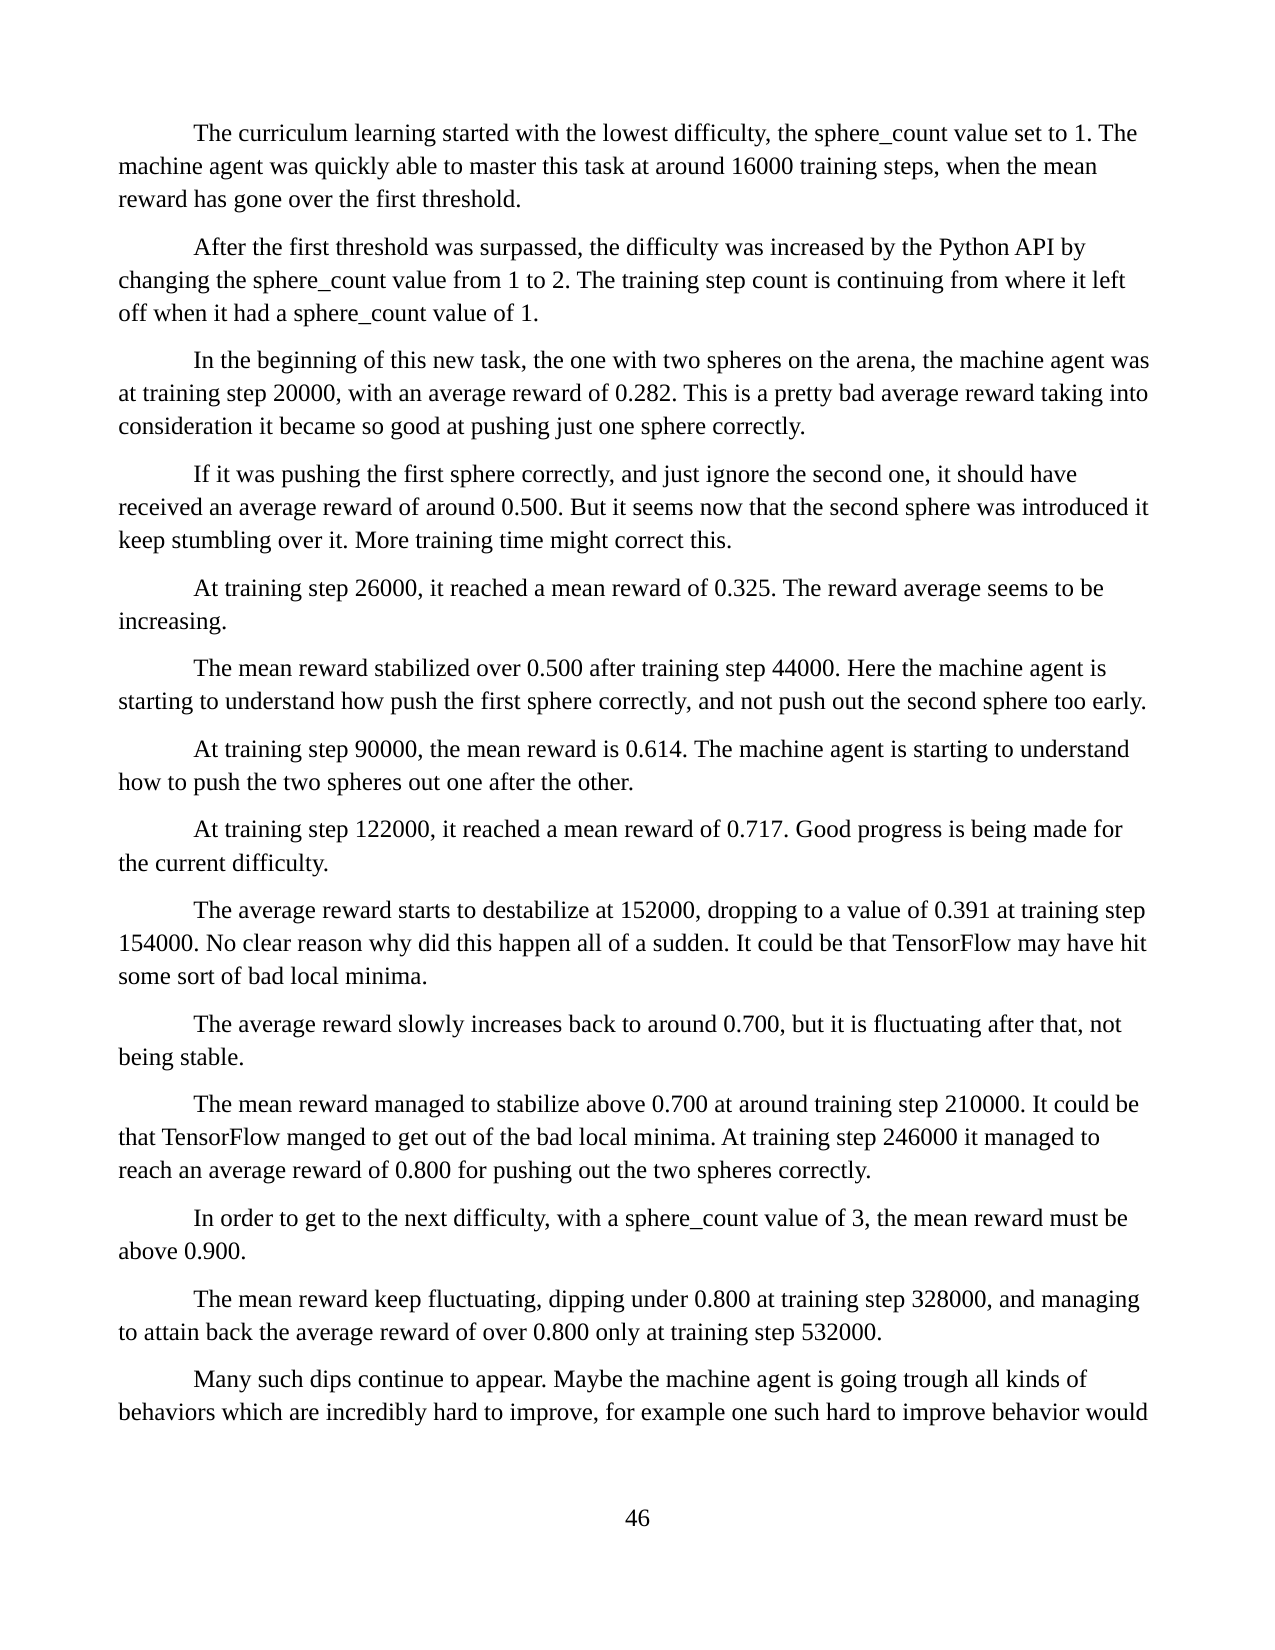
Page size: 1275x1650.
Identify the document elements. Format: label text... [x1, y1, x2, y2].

text The curriculum learning started with the lowest difficulty, the sphere_count value set to 1. The machine agent was quickly able to master this task at around 16000 training steps, when the mean reward has gone over the first threshold. [118, 118, 1157, 213]
text Many such dips continue to appear. Maybe the machine agent is going trough all kinds of behaviors which are incredibly hard to improve, for example one such hard to improve behavior would [118, 1364, 1157, 1426]
text The mean reward stabilized over 0.500 after training step 44000. Here the machine agent is starting to understand how push the first sphere correctly, and not push out the second sphere too early. [118, 653, 1157, 715]
text In order to get to the next difficulty, with a sphere_count value of 3, the mean reward must be above 0.900. [118, 1203, 1157, 1265]
text If it was pushing the first sphere correctly, and just ignore the second one, it should have received an average reward of around 0.500. But it seems now that the second sphere was introduced it keep stumbling over it. More training time might correct this. [118, 459, 1157, 554]
text The mean reward keep fluctuating, dipping under 0.800 at training step 328000, and managing to attain back the average reward of over 0.800 only at training step 532000. [118, 1284, 1157, 1346]
text After the first threshold was surpassed, the difficulty was increased by the Python API by changing the sphere_count value from 1 to 2. The training step count is continuing from where it left off when it had a sphere_count value of 1. [118, 232, 1157, 327]
text The average reward starts to destabilize at 152000, dropping to a value of 0.391 at training step 154000. No clear reason why did this happen all of a sudden. It could be that TensorFlow may have hit some sort of bad local minima. [118, 895, 1157, 990]
text In the beginning of this new task, the one with two spheres on the arena, the machine agent was at training step 20000, with an average reward of 0.282. This is a pretty bad average reward taking into consideration it became so good at pushing just one sphere correctly. [118, 345, 1157, 440]
text The mean reward managed to stabilize above 0.700 at around training step 210000. It could be that TensorFlow manged to get out of the bad local minima. At training step 246000 it managed to reach an average reward of 0.800 for pushing out the two spheres correctly. [118, 1089, 1157, 1184]
text The average reward slowly increases back to around 0.700, but it is fluctuating after that, not being stable. [118, 1009, 1157, 1071]
text At training step 122000, it reached a mean reward of 0.717. Good progress is being made for the current difficulty. [118, 814, 1157, 876]
text At training step 26000, it reached a mean reward of 0.325. The reward average seems to be increasing. [118, 573, 1157, 634]
text At training step 90000, the mean reward is 0.614. The machine agent is starting to understand how to push the two spheres out one after the other. [118, 734, 1157, 796]
